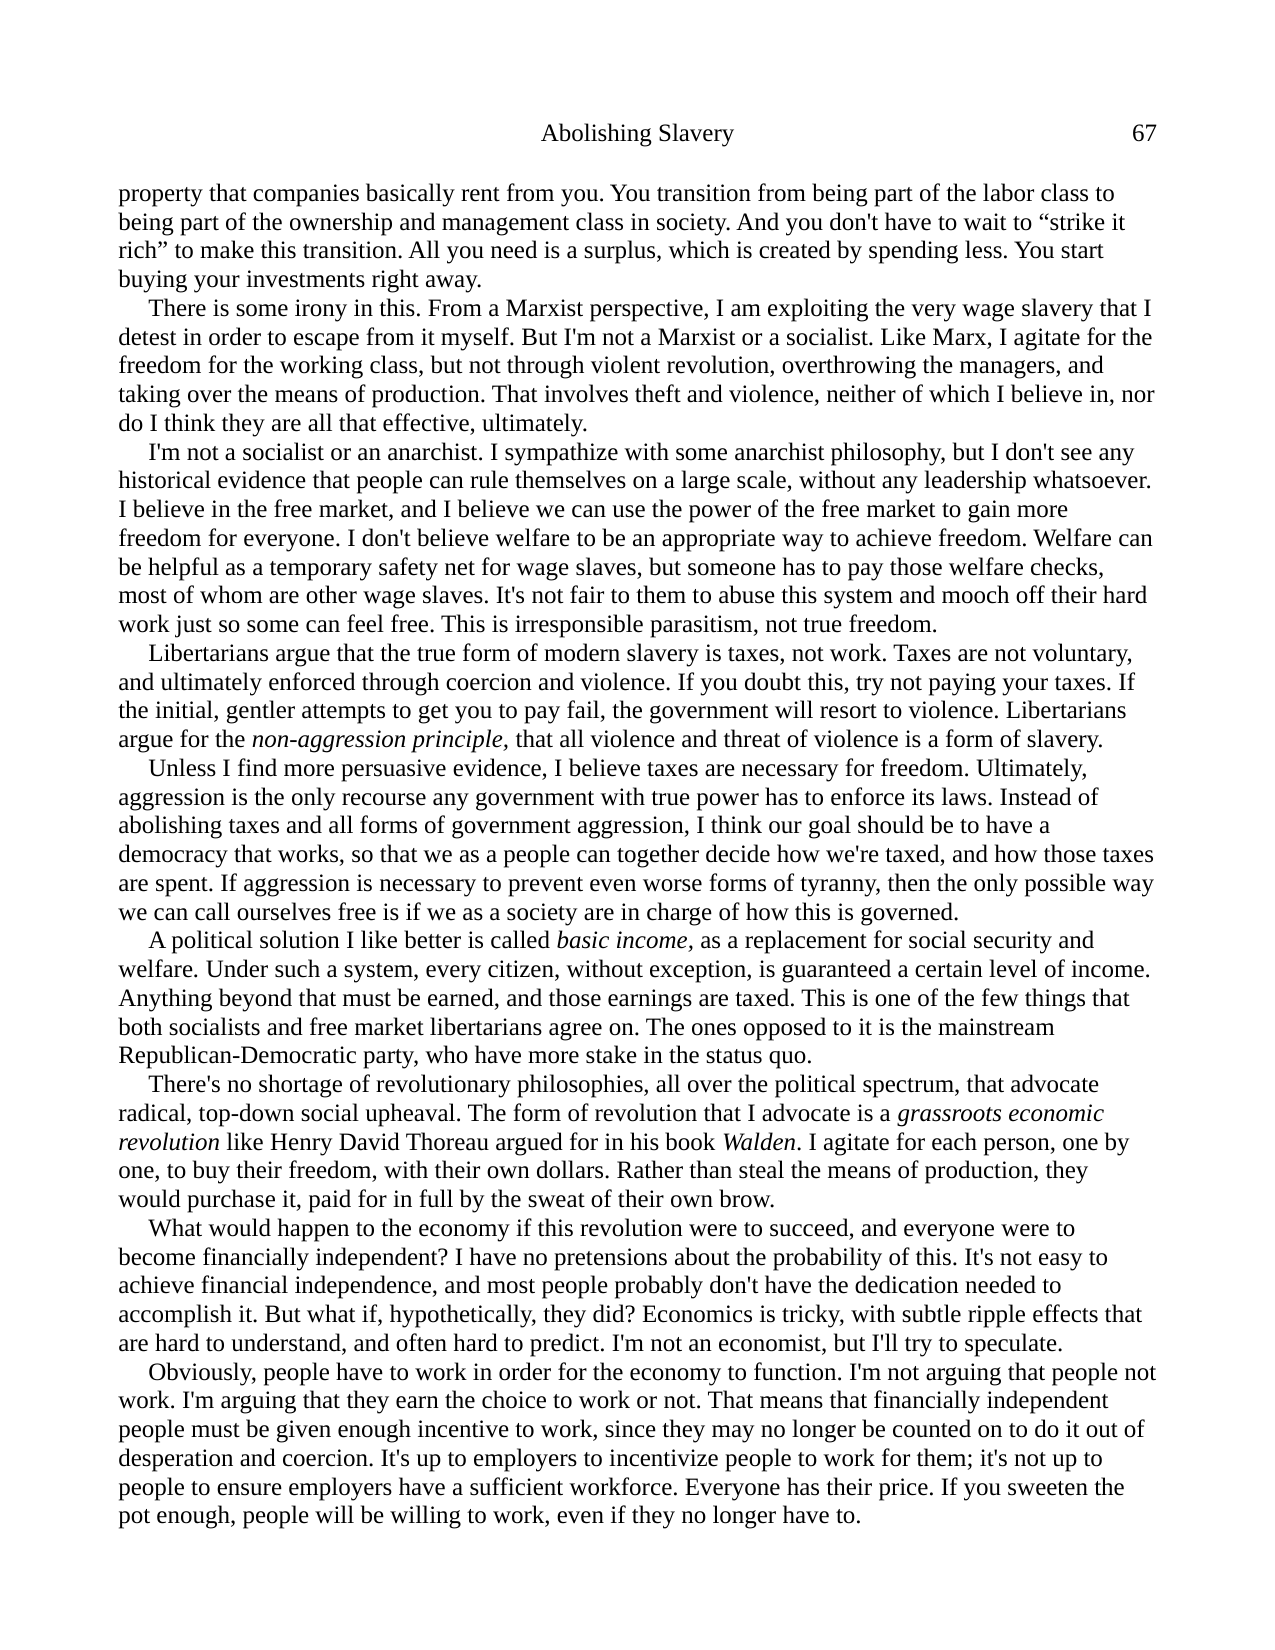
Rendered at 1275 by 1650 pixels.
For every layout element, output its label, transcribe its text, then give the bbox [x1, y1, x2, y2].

text property that companies basically rent from you. You transition from being part of the labor class to being part of the ownership and management class in society. And you don't have to wait to “strike it rich” to make this transition. All you need is a surplus, which is created by spending less. You start buying your investments right away. [118, 178, 1157, 293]
text Libertarians argue that the true form of modern slavery is taxes, not work. Taxes are not voluntary, and ultimately enforced through coercion and violence. If you doubt this, try not paying your taxes. If the initial, gentler attempts to get you to pay fail, the government will resort to violence. Libertarians argue for the non-aggression principle, that all violence and threat of violence is a form of slavery. [118, 638, 1157, 753]
text What would happen to the economy if this revolution were to succeed, and everyone were to become financially independent? I have no pretensions about the probability of this. It's not easy to achieve financial independence, and most people probably don't have the dedication needed to accomplish it. But what if, hypothetically, they did? Economics is tricky, with subtle ripple effects that are hard to understand, and often hard to predict. I'm not an economist, but I'll try to speculate. [118, 1213, 1157, 1357]
text I'm not a socialist or an anarchist. I sympathize with some anarchist philosophy, but I don't see any historical evidence that people can rule themselves on a large scale, without any leadership whatsoever. I believe in the free market, and I believe we can use the power of the free market to gain more freedom for everyone. I don't believe welfare to be an appropriate way to achieve freedom. Welfare can be helpful as a temporary safety net for wage slaves, but someone has to pay those welfare checks, most of whom are other wage slaves. It's not fair to them to abuse this system and mooch off their hard work just so some can feel free. This is irresponsible parasitism, not true freedom. [118, 437, 1157, 638]
text There is some irony in this. From a Marxist perspective, I am exploiting the very wage slavery that I detest in order to escape from it myself. But I'm not a Marxist or a socialist. Like Marx, I agitate for the freedom for the working class, but not through violent revolution, overthrowing the managers, and taking over the means of production. That involves theft and violence, neither of which I believe in, nor do I think they are all that effective, ultimately. [118, 293, 1157, 437]
text A political solution I like better is called basic income, as a replacement for social security and welfare. Under such a system, every citizen, without exception, is guaranteed a certain level of income. Anything beyond that must be earned, and those earnings are taxed. This is one of the few things that both socialists and free market libertarians agree on. The ones opposed to it is the mainstream Republican-Democratic party, who have more stake in the status quo. [118, 926, 1157, 1069]
text Unless I find more persuasive evidence, I believe taxes are necessary for freedom. Ultimately, aggression is the only recourse any government with true power has to enforce its laws. Instead of abolishing taxes and all forms of government aggression, I think our goal should be to have a democracy that works, so that we as a people can together decide how we're taxed, and how those taxes are spent. If aggression is necessary to prevent even worse forms of tyranny, then the only possible way we can call ourselves free is if we as a society are in charge of how this is governed. [118, 753, 1157, 926]
text There's no shortage of revolutionary philosophies, all over the political spectrum, that advocate radical, top-down social upheaval. The form of revolution that I advocate is a grassroots economic revolution like Henry David Thoreau argued for in his book Walden. I agitate for each person, one by one, to buy their freedom, with their own dollars. Rather than steal the means of production, they would purchase it, paid for in full by the sweat of their own brow. [118, 1069, 1157, 1213]
text Obviously, people have to work in order for the economy to function. I'm not arguing that people not work. I'm arguing that they earn the choice to work or not. That means that financially independent people must be given enough incentive to work, since they may no longer be counted on to do it out of desperation and coercion. It's up to employers to incentivize people to work for them; it's not up to people to ensure employers have a sufficient workforce. Everyone has their price. If you sweeten the pot enough, people will be willing to work, even if they no longer have to. [118, 1357, 1157, 1529]
